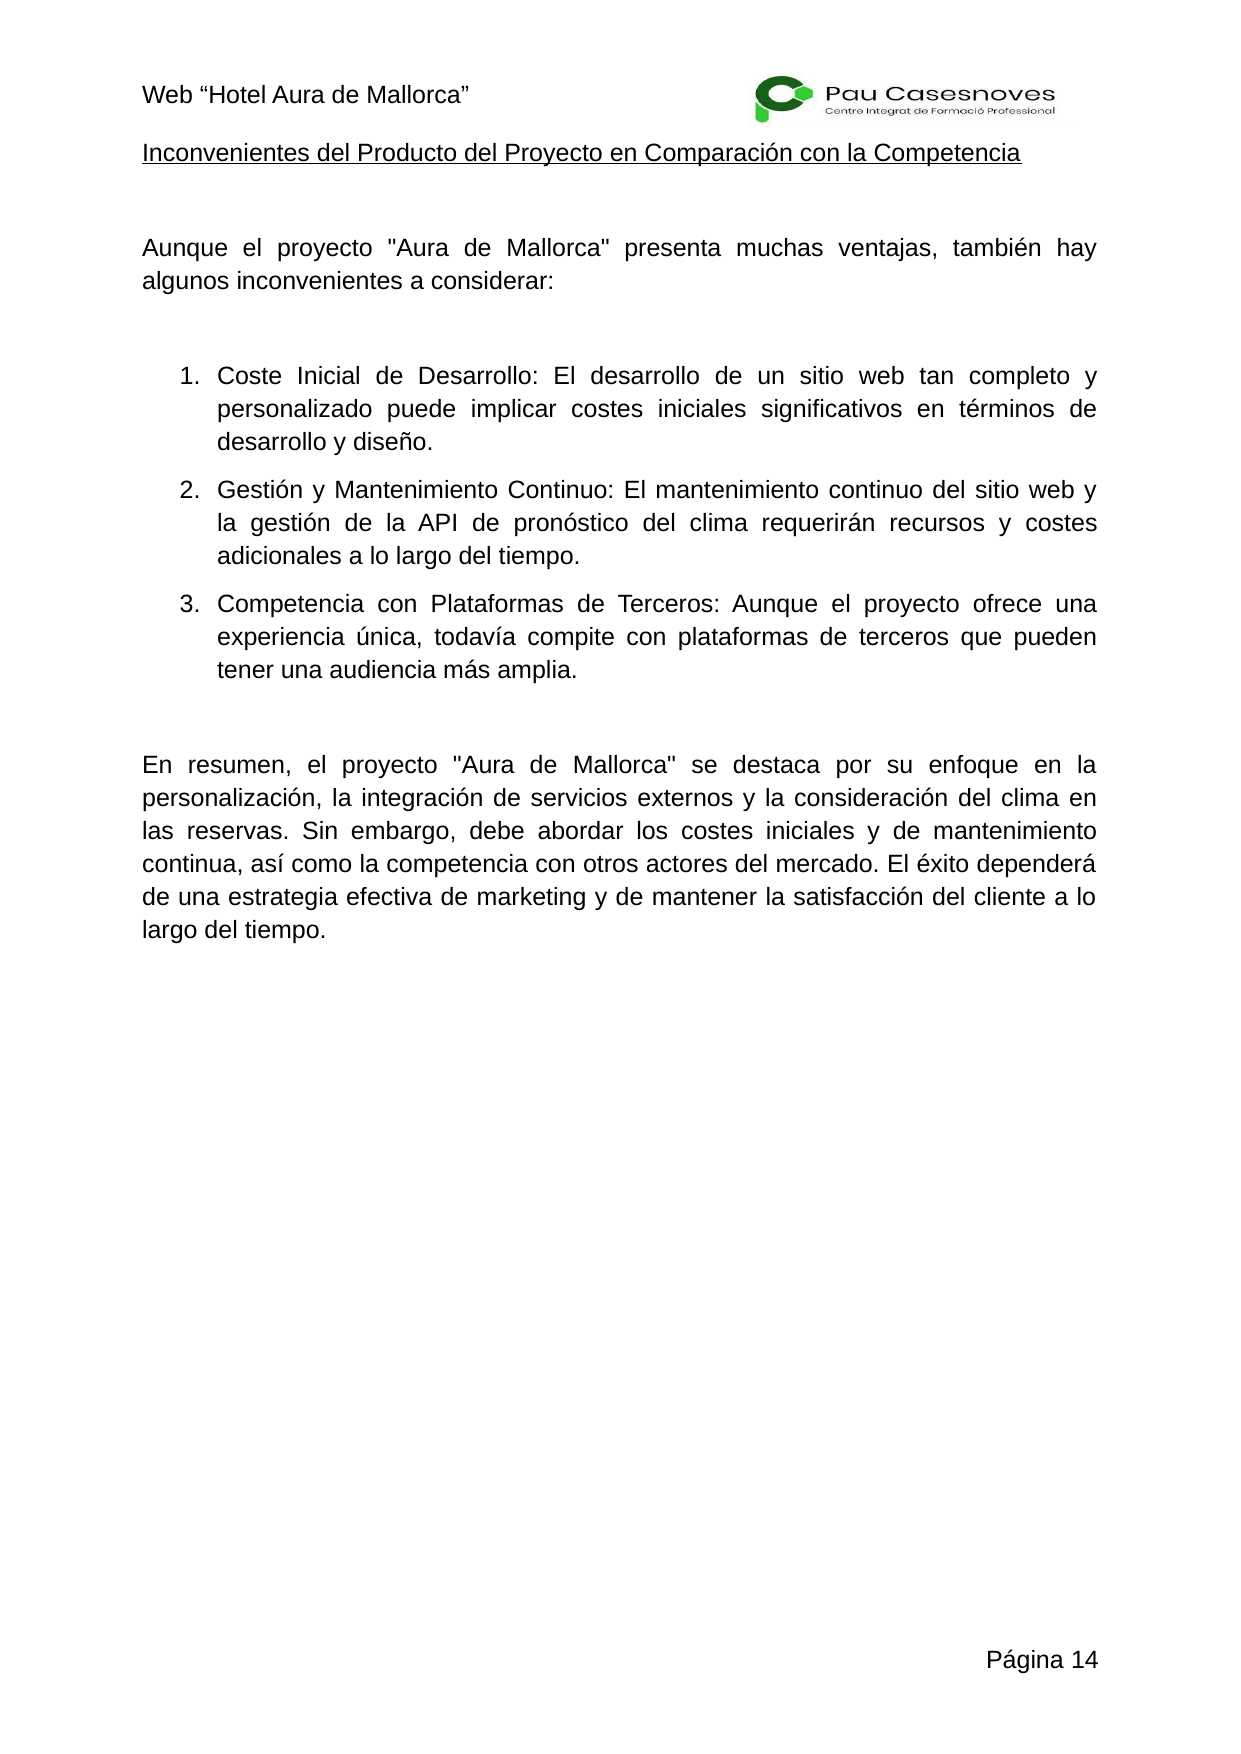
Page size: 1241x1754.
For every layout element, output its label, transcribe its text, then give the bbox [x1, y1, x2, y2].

picture [748, 72, 1075, 127]
list Competencia con Plataformas de Terceros: Aunque el proyecto ofrece una experiencia única, todavía compite con plataformas de terceros que pueden tener una audiencia más amplia. [179, 589, 1098, 683]
list Gestión y Mantenimiento Continuo: El mantenimiento continuo del sitio web y la gestión de la API de pronóstico del clima requerirán recursos y costes adicionales a lo largo del tiempo. [179, 475, 1098, 570]
text Inconvenientes del Producto del Proyecto en Comparación con la Competencia [142, 138, 1098, 167]
list Coste Inicial de Desarrollo: El desarrollo de un sitio web tan completo y personalizado puede implicar costes iniciales significativos en términos de desarrollo y diseño. [179, 361, 1098, 456]
text Aunque el proyecto "Aura de Mallorca" presenta muchas ventajas, también hay algunos inconvenientes a considerar: [142, 233, 1098, 295]
text En resumen, el proyecto "Aura de Mallorca" se destaca por su enfoque en la personalización, la integración de servicios externos y la consideración del clima en las reservas. Sin embargo, debe abordar los costes iniciales y de mantenimiento continua, así como la competencia con otros actores del mercado. El éxito dependerá de una estrategia efectiva de marketing y de mantener la satisfacción del cliente a lo largo del tiempo. [142, 750, 1098, 944]
